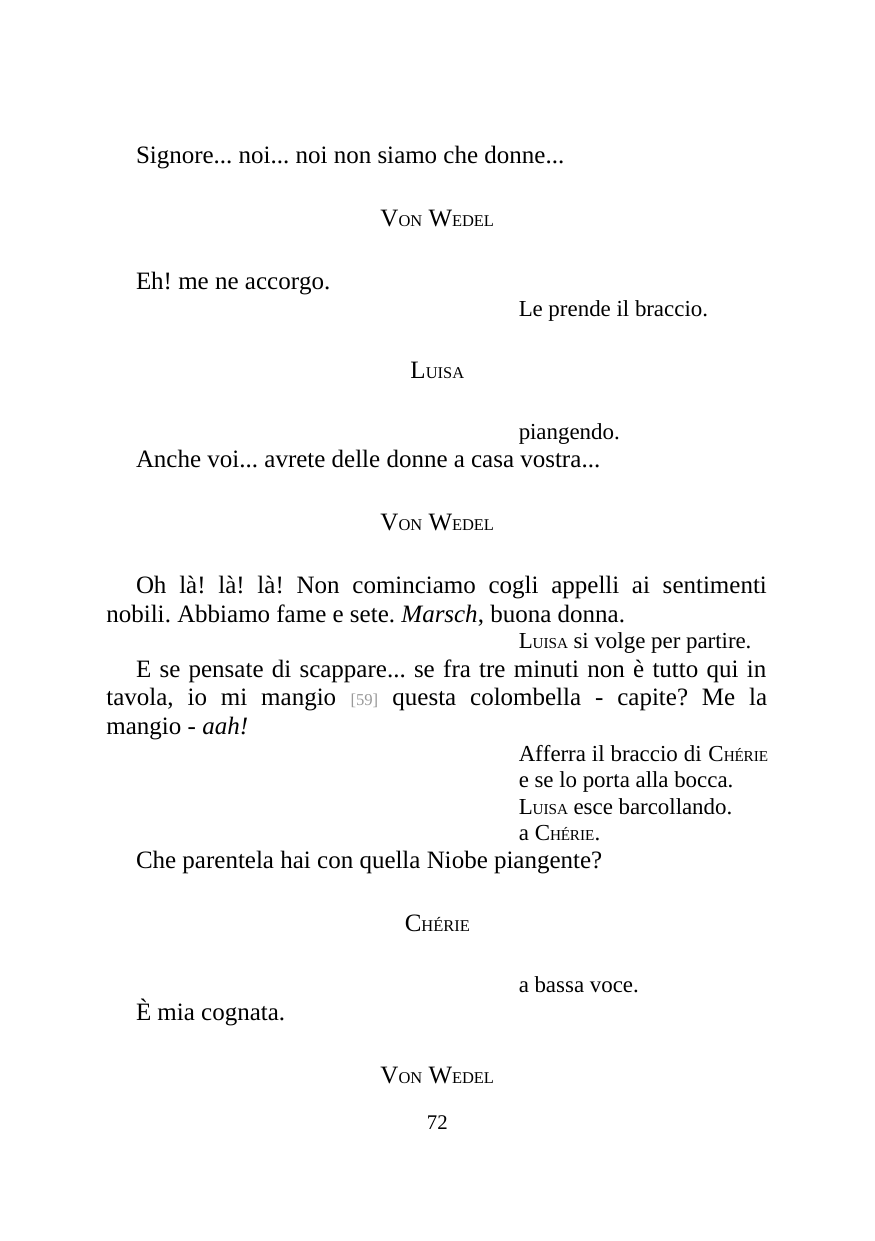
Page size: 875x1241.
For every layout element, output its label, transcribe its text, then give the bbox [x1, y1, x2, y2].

text piangendo. [518, 418, 768, 444]
text Signore... noi... noi non siamo che donne... [106, 140, 768, 169]
text Eh! me ne accorgo. [106, 266, 768, 295]
text È mia cognata. [106, 997, 768, 1026]
text Von Wedel [106, 507, 768, 536]
text a bassa voce. [518, 971, 768, 997]
text a Chérie. [518, 819, 768, 845]
text Von Wedel [106, 203, 768, 232]
text Oh là! là! là! Non cominciamo cogli appelli ai sentimenti nobili. Abbiamo fame e sete. Marsch, buona donna. [106, 570, 768, 627]
text E se pensate di scappare... se fra tre minuti non è tutto qui in tavola, io mi mangio [59] questa colombella - capite? Me la mangio - aah! [106, 654, 768, 740]
text Anche voi... avrete delle donne a casa vostra... [106, 444, 768, 473]
text Luisa [106, 355, 768, 384]
text Luisa si volge per partire. [518, 627, 768, 654]
text Che parentela hai con quella Niobe piangente? [106, 845, 768, 874]
text Chérie [106, 908, 768, 937]
text Afferra il braccio di Chérie e se lo porta alla bocca. [518, 740, 768, 793]
text Luisa esce barcollando. [518, 793, 768, 819]
text Le prende il braccio. [518, 295, 768, 321]
text Von Wedel [106, 1060, 768, 1089]
